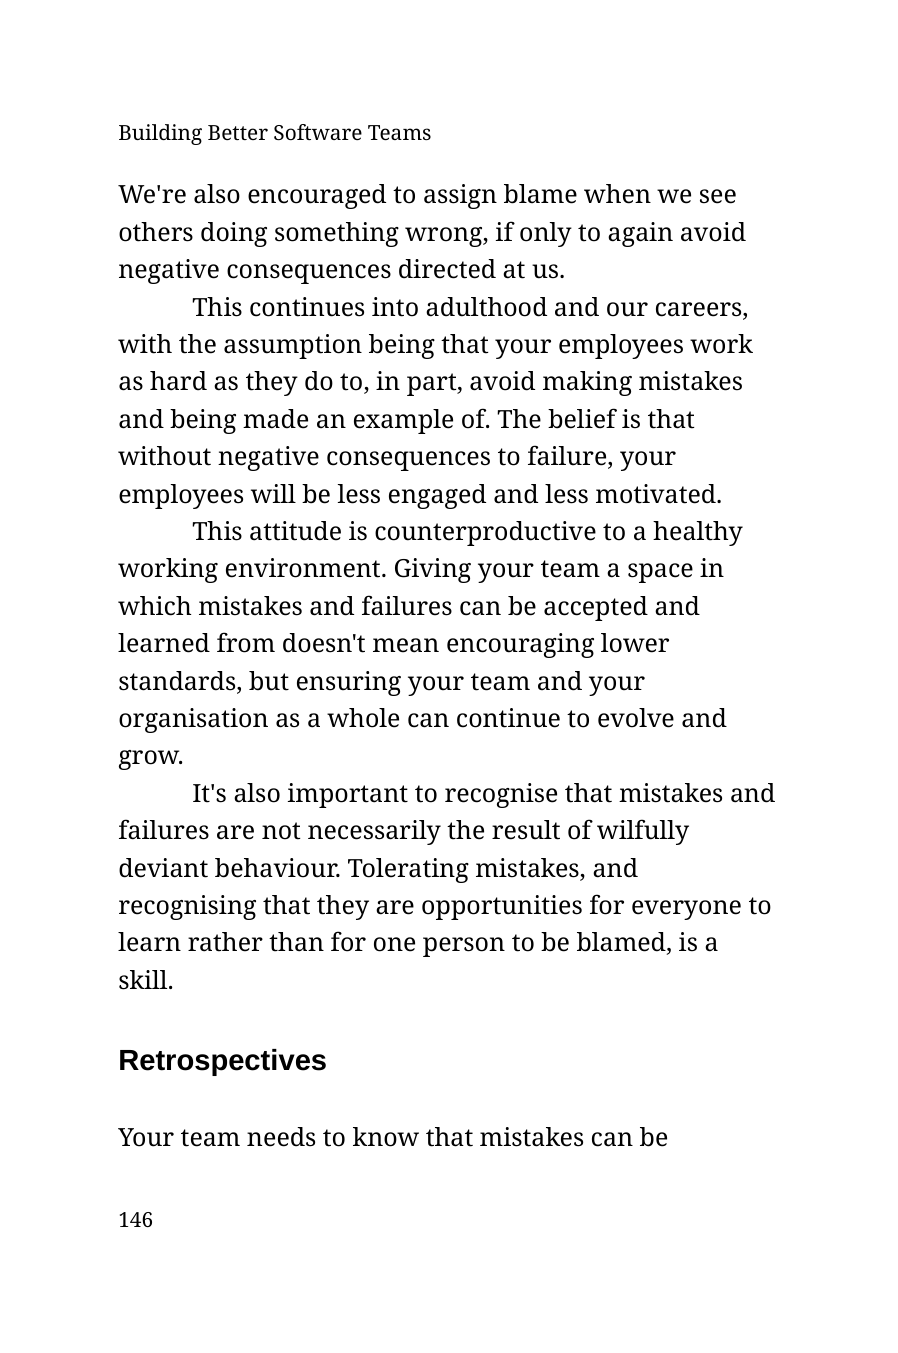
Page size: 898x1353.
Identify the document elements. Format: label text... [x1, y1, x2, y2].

subtitle Retrospectives [118, 1043, 779, 1077]
text We're also encouraged to assign blame when we see others doing something wrong, if only to again avoid negative consequences directed at us. [118, 177, 779, 286]
text It's also important to recognise that mistakes and failures are not necessarily the result of wilfully deviant behaviour. Tolerating mistakes, and recognising that they are opportunities for everyone to learn rather than for one person to be blamed, is a skill. [118, 775, 779, 996]
text This continues into adulthood and our careers, with the assumption being that your employees work as hard as they do to, in part, avoid making mistakes and being made an example of. The belief is that without negative consequences to failure, your employees will be less engaged and less motivated. [118, 289, 779, 510]
text This attitude is counterproductive to a healthy working environment. Giving your team a space in which mistakes and failures can be accepted and learned from doesn't mean encouraging lower standards, but ensuring your team and your organisation as a whole can continue to evolve and grow. [118, 514, 779, 772]
text Your team needs to know that mistakes can be [118, 1120, 779, 1154]
